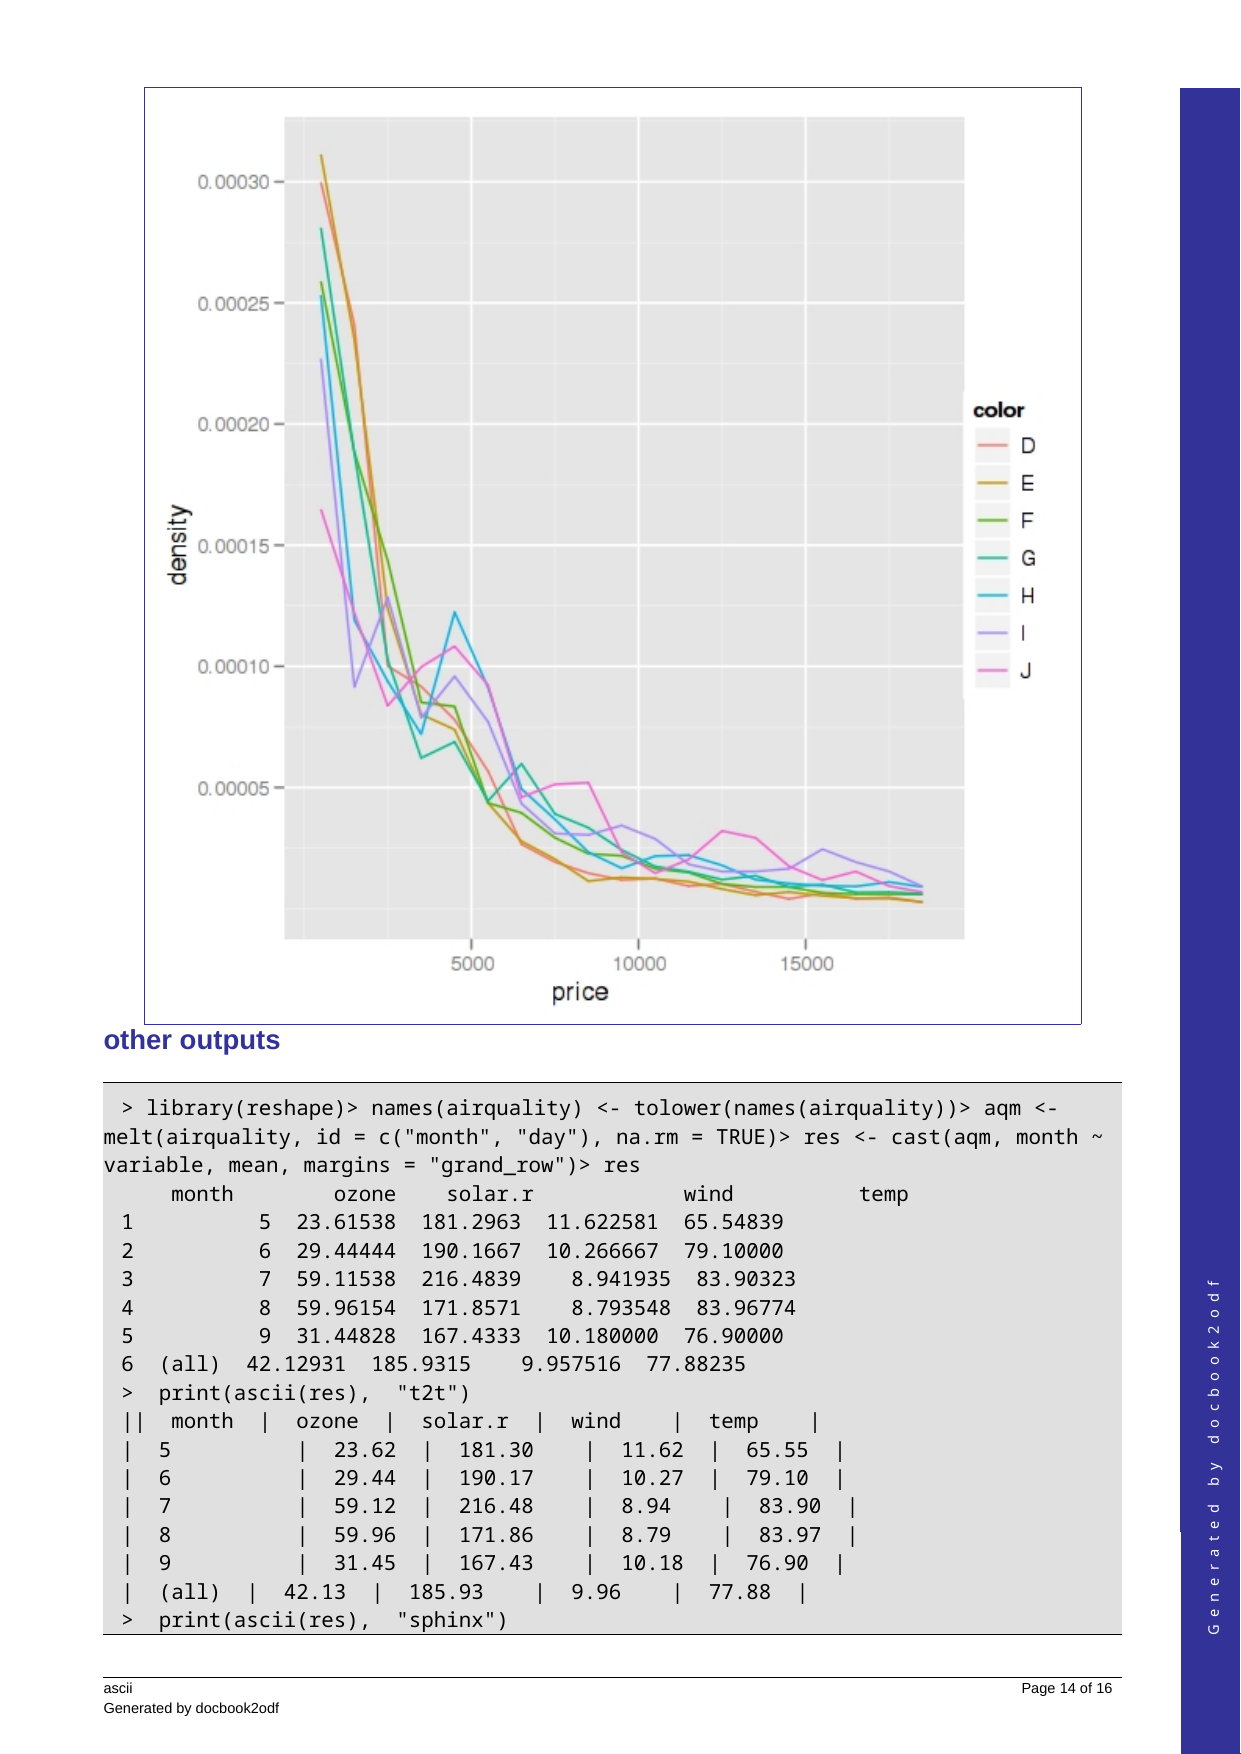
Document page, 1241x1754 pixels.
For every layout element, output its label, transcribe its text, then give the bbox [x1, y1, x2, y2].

text | 6 | 29.44 | 190.17 | 10.27 | 79.10 | [103, 1463, 1122, 1492]
text || month | ozone | solar.r | wind | temp | [103, 1406, 1122, 1435]
text 3 7 59.11538 216.4839 8.941935 83.90323 [103, 1264, 1122, 1293]
text | 5 | 23.62 | 181.30 | 11.62 | 65.55 | [103, 1435, 1122, 1463]
subtitle other outputs [103, 1024, 1122, 1055]
text 5 9 31.44828 167.4333 10.180000 76.90000 [103, 1321, 1122, 1349]
text | 9 | 31.45 | 167.43 | 10.18 | 76.90 | [103, 1548, 1122, 1577]
text 4 8 59.96154 171.8571 8.793548 83.96774 [103, 1293, 1122, 1321]
text | (all) | 42.13 | 185.93 | 9.96 | 77.88 | [103, 1577, 1122, 1605]
text 2 6 29.44444 190.1667 10.266667 79.10000 [103, 1236, 1122, 1264]
picture [145, 88, 1081, 1024]
text > print(ascii(res), "sphinx") [103, 1605, 1122, 1634]
text | 7 | 59.12 | 216.48 | 8.94 | 83.90 | [103, 1492, 1122, 1520]
text | 8 | 59.96 | 171.86 | 8.79 | 83.97 | [103, 1520, 1122, 1548]
text > print(ascii(res), "t2t") [103, 1378, 1122, 1406]
text 1 5 23.61538 181.2963 11.622581 65.54839 [103, 1207, 1122, 1236]
text 6 (all) 42.12931 185.9315 9.957516 77.88235 [103, 1349, 1122, 1378]
text month ozone solar.r wind temp [103, 1179, 1122, 1207]
text > library(reshape)> names(airquality) <- tolower(names(airquality))> aqm <- melt(airquality, id = c("month", "day"), na.rm = TRUE)> res <- cast(aqm, month ~ variable, mean, margins = "grand_row")> res [103, 1083, 1122, 1179]
